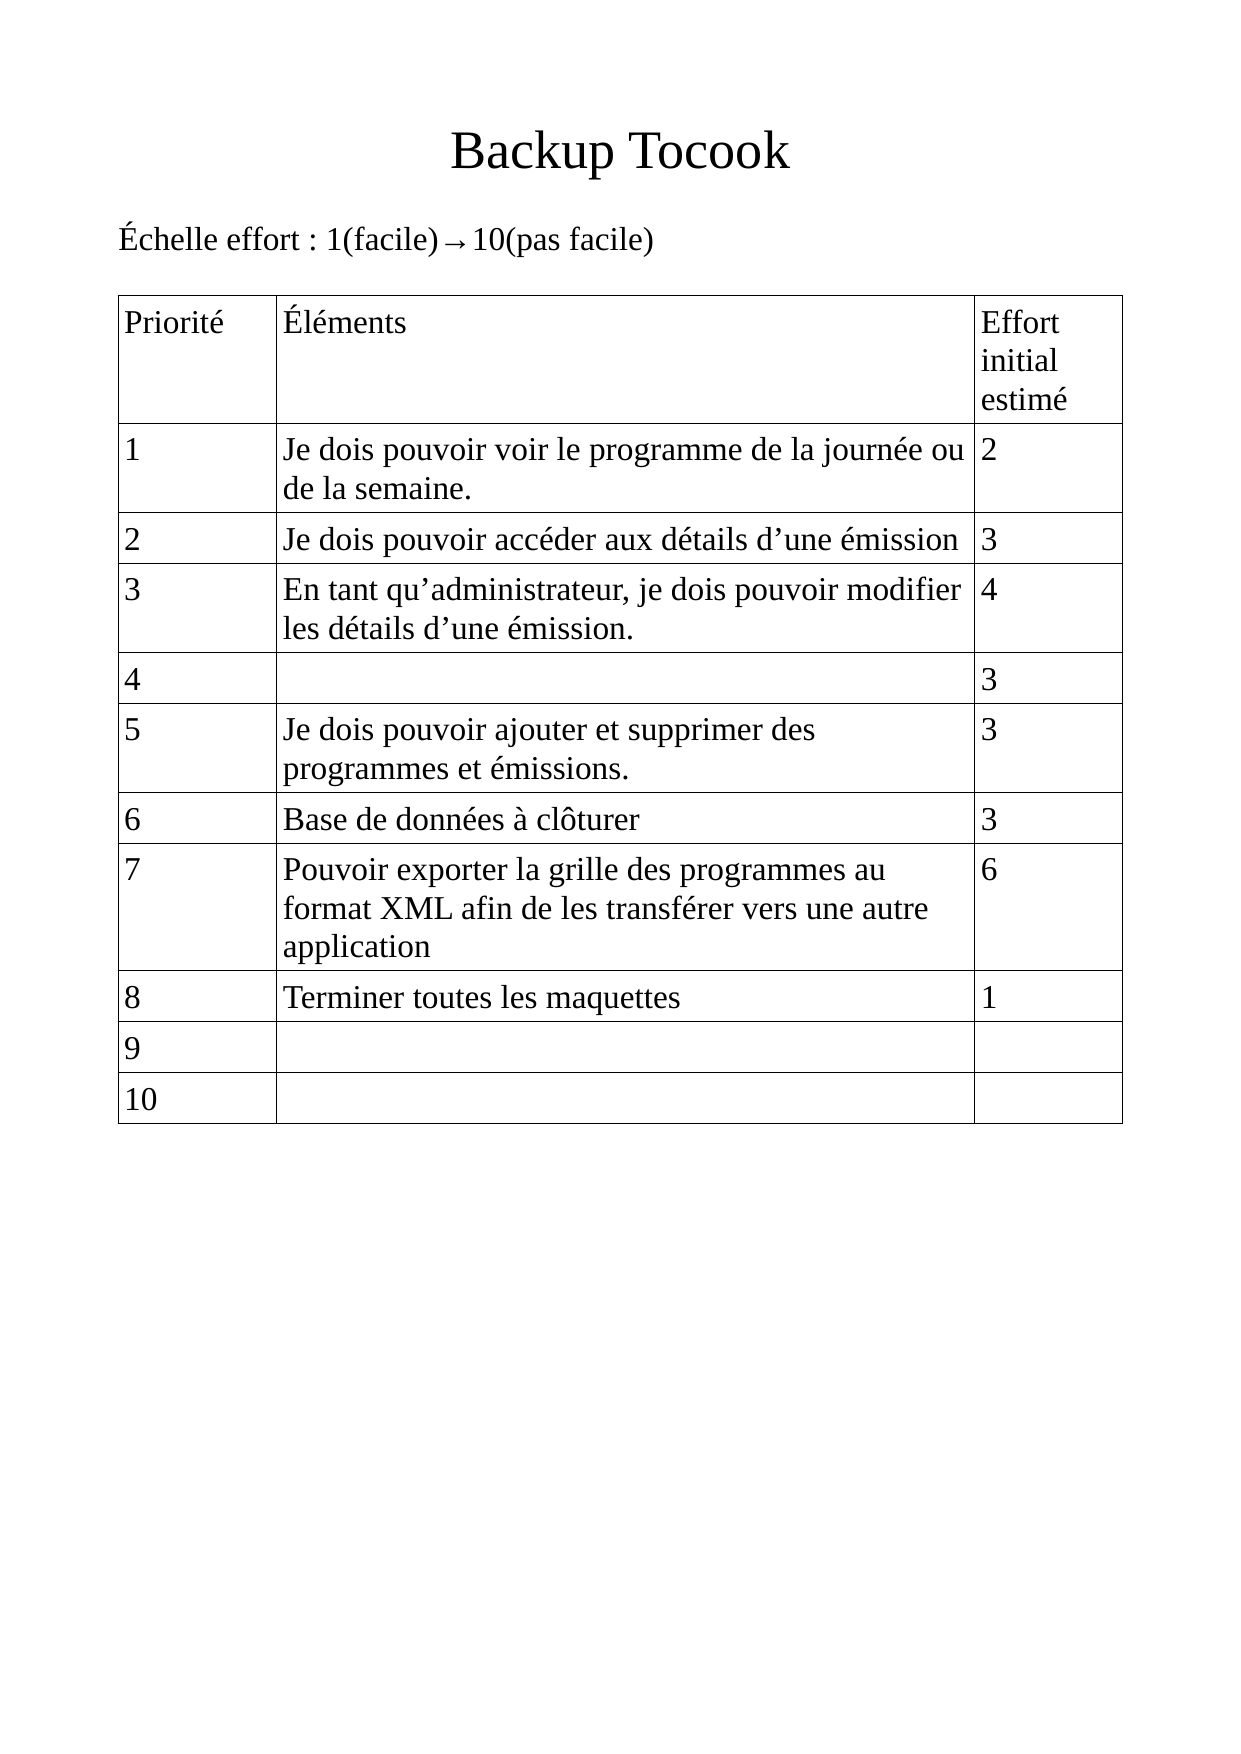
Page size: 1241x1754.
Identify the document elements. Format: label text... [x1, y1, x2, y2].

table_cell 7 [119, 844, 276, 970]
table_cell 10 [119, 1073, 276, 1123]
table_cell Je dois pouvoir voir le programme de la journée ou de la semaine. [277, 424, 974, 512]
table_cell 9 [119, 1022, 276, 1072]
table_cell Je dois pouvoir ajouter et supprimer des programmes et émissions. [277, 704, 974, 792]
table_cell Terminer toutes les maquettes [277, 971, 974, 1021]
table_cell Je dois pouvoir accéder aux détails d’une émission [277, 513, 974, 563]
table_cell 8 [119, 971, 276, 1021]
table_header Priorité [119, 296, 276, 423]
text Backup Tocook [118, 118, 1122, 180]
table_cell 3 [975, 513, 1122, 563]
table_cell 3 [975, 704, 1122, 792]
table_cell Base de données à clôturer [277, 793, 974, 843]
table_cell 3 [975, 653, 1122, 703]
table_cell 1 [119, 424, 276, 512]
table_cell [277, 653, 974, 703]
table_header Effort initial estimé [975, 296, 1122, 423]
table_cell [277, 1022, 974, 1072]
table_cell En tant qu’administrateur, je dois pouvoir modifier les détails d’une émission. [277, 564, 974, 652]
table_cell 3 [975, 793, 1122, 843]
table_cell Pouvoir exporter la grille des programmes au format XML afin de les transférer vers une autre application [277, 844, 974, 970]
table_cell 2 [975, 424, 1122, 512]
table_cell [975, 1022, 1122, 1072]
table_cell 5 [119, 704, 276, 792]
text Échelle effort : 1(facile)→10(pas facile) [118, 219, 1122, 257]
table_cell [975, 1073, 1122, 1123]
table_cell 6 [119, 793, 276, 843]
table_cell 4 [975, 564, 1122, 652]
table_header Éléments [277, 296, 974, 423]
table_cell [277, 1073, 974, 1123]
table_cell 6 [975, 844, 1122, 970]
table_cell 4 [119, 653, 276, 703]
table_cell 1 [975, 971, 1122, 1021]
table_cell 3 [119, 564, 276, 652]
table_cell 2 [119, 513, 276, 563]
